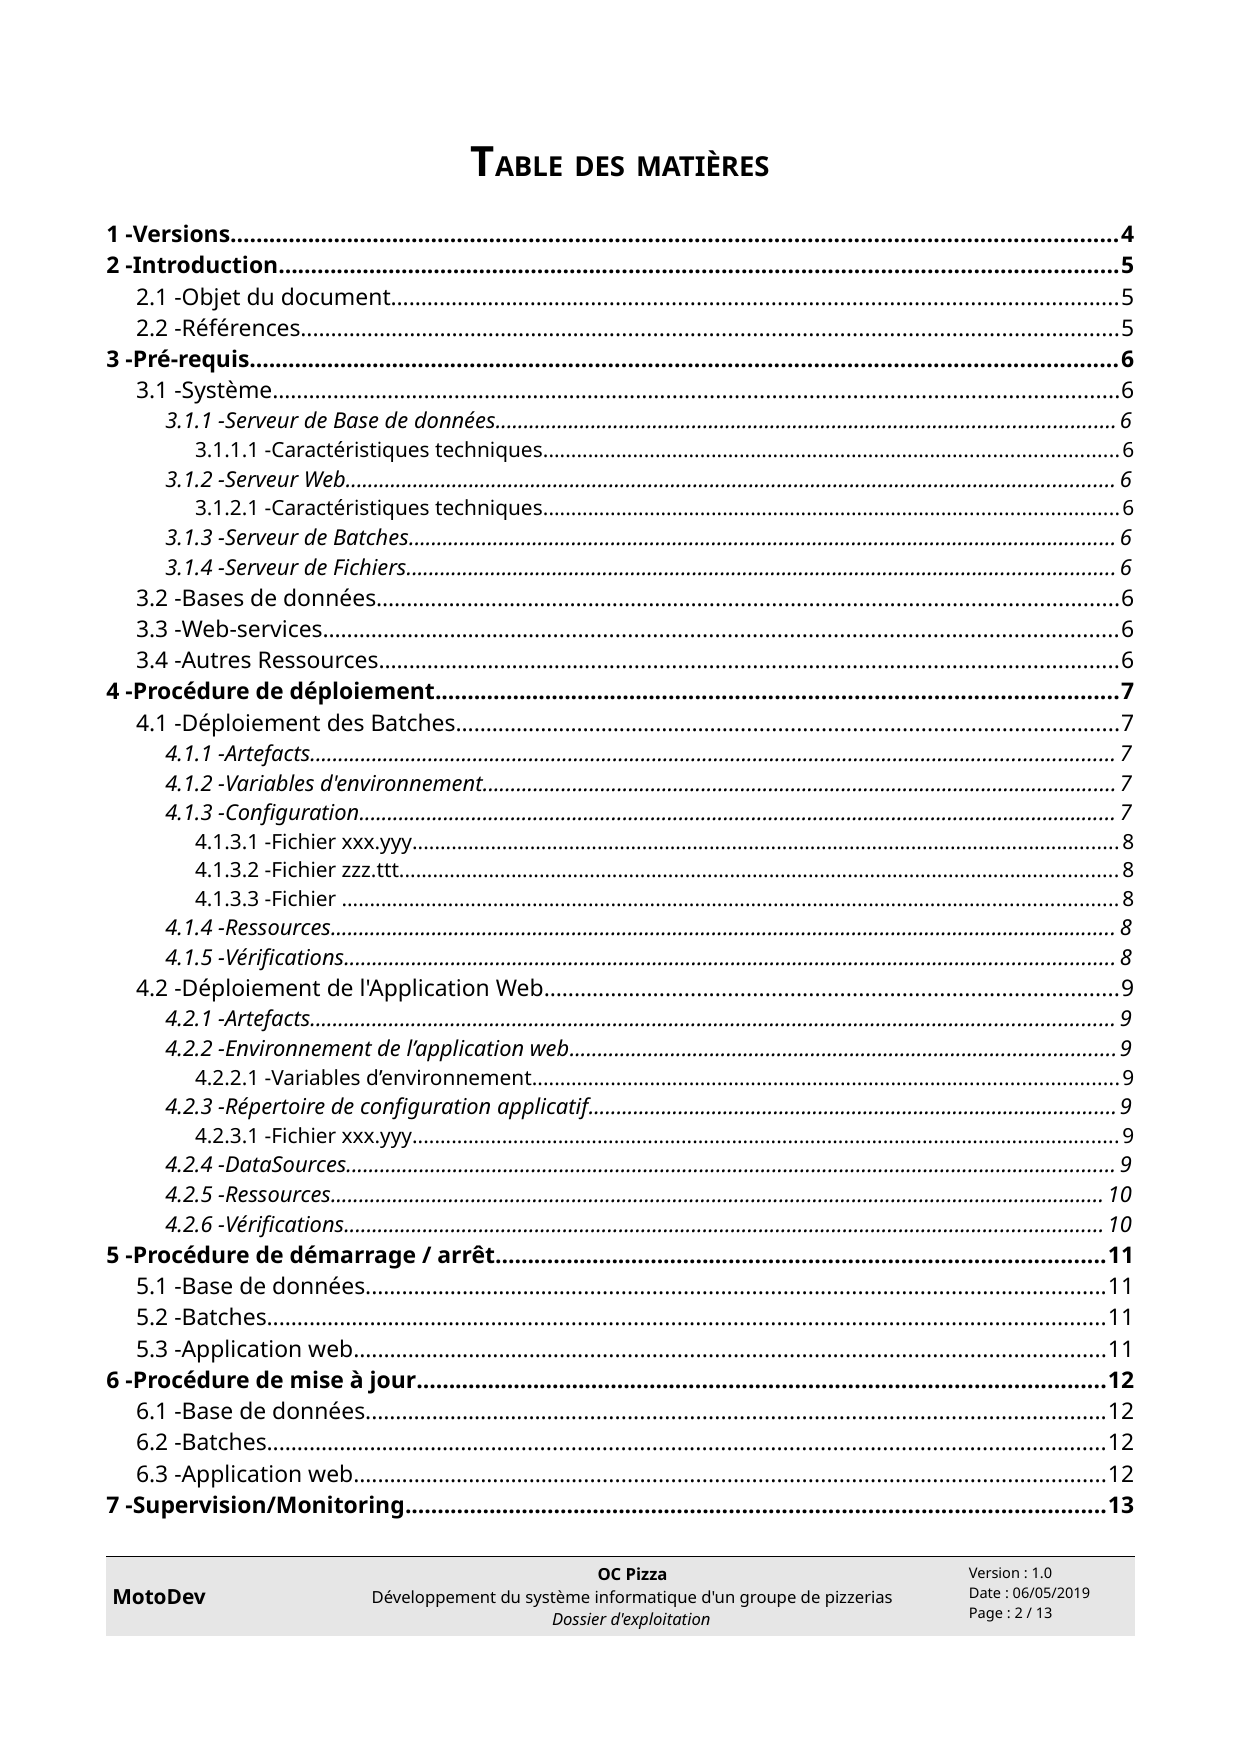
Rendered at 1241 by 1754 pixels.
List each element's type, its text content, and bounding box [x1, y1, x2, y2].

text 5.1 -Base de données 11 [136, 1270, 1134, 1301]
text 4.1.5 -Vérifications 8 [165, 942, 1134, 972]
text 2 -Introduction 5 [106, 249, 1134, 280]
text 4.2.3.1 -Fichier xxx.yyy 9 [195, 1121, 1134, 1149]
text 4.2.2 -Environnement de l’application web 9 [165, 1033, 1134, 1063]
text 3.3 -Web-services 6 [136, 613, 1134, 644]
text 3.1.1.1 -Caractéristiques techniques 6 [195, 435, 1134, 464]
text 3.1.2 -Serveur Web 6 [165, 464, 1134, 493]
text 4.1.1 -Artefacts 7 [165, 738, 1134, 767]
text 4.1.2 -Variables d'environnement 7 [165, 767, 1134, 797]
text 5.2 -Batches 11 [136, 1301, 1134, 1333]
text 4.1.3.2 -Fichier zzz.ttt 8 [195, 856, 1134, 884]
text 6.1 -Base de données 12 [136, 1395, 1134, 1426]
subtitle Table des matières [106, 132, 1134, 188]
text 5 -Procédure de démarrage / arrêt 11 [106, 1239, 1134, 1270]
text 3.4 -Autres Ressources 6 [136, 644, 1134, 675]
text 6 -Procédure de mise à jour 12 [106, 1364, 1134, 1395]
text 3.1.1 -Serveur de Base de données 6 [165, 405, 1134, 435]
text 4.1.3.3 -Fichier ... 8 [195, 884, 1134, 912]
text 4.1.4 -Ressources 8 [165, 912, 1134, 942]
text 3 -Pré-requis 6 [106, 343, 1134, 374]
text 4.2.5 -Ressources 10 [165, 1179, 1134, 1209]
text 1 -Versions 4 [106, 218, 1134, 249]
text 3.1.2.1 -Caractéristiques techniques 6 [195, 493, 1134, 522]
text 6.2 -Batches 12 [136, 1426, 1134, 1458]
text 5.3 -Application web 11 [136, 1333, 1134, 1364]
text 6.3 -Application web 12 [136, 1458, 1134, 1489]
text 4.1.3 -Configuration 7 [165, 797, 1134, 827]
text 4.1.3.1 -Fichier xxx.yyy 8 [195, 827, 1134, 856]
text 4 -Procédure de déploiement 7 [106, 675, 1134, 706]
text 2.1 -Objet du document 5 [136, 280, 1134, 312]
text 4.2.6 -Vérifications 10 [165, 1209, 1134, 1239]
text 2.2 -Références 5 [136, 312, 1134, 343]
text 4.2.4 -DataSources 9 [165, 1149, 1134, 1179]
text 7 -Supervision/Monitoring 13 [106, 1489, 1134, 1520]
text 4.2.2.1 -Variables d’environnement 9 [195, 1063, 1134, 1091]
text 3.2 -Bases de données 6 [136, 581, 1134, 613]
text 4.2.3 -Répertoire de configuration applicatif 9 [165, 1091, 1134, 1121]
text 4.2 -Déploiement de l'Application Web 9 [136, 972, 1134, 1003]
text 4.1 -Déploiement des Batches 7 [136, 706, 1134, 738]
text 4.2.1 -Artefacts 9 [165, 1003, 1134, 1033]
text 3.1.4 -Serveur de Fichiers 6 [165, 552, 1134, 581]
text 3.1 -Système 6 [136, 374, 1134, 405]
text 3.1.3 -Serveur de Batches 6 [165, 522, 1134, 552]
